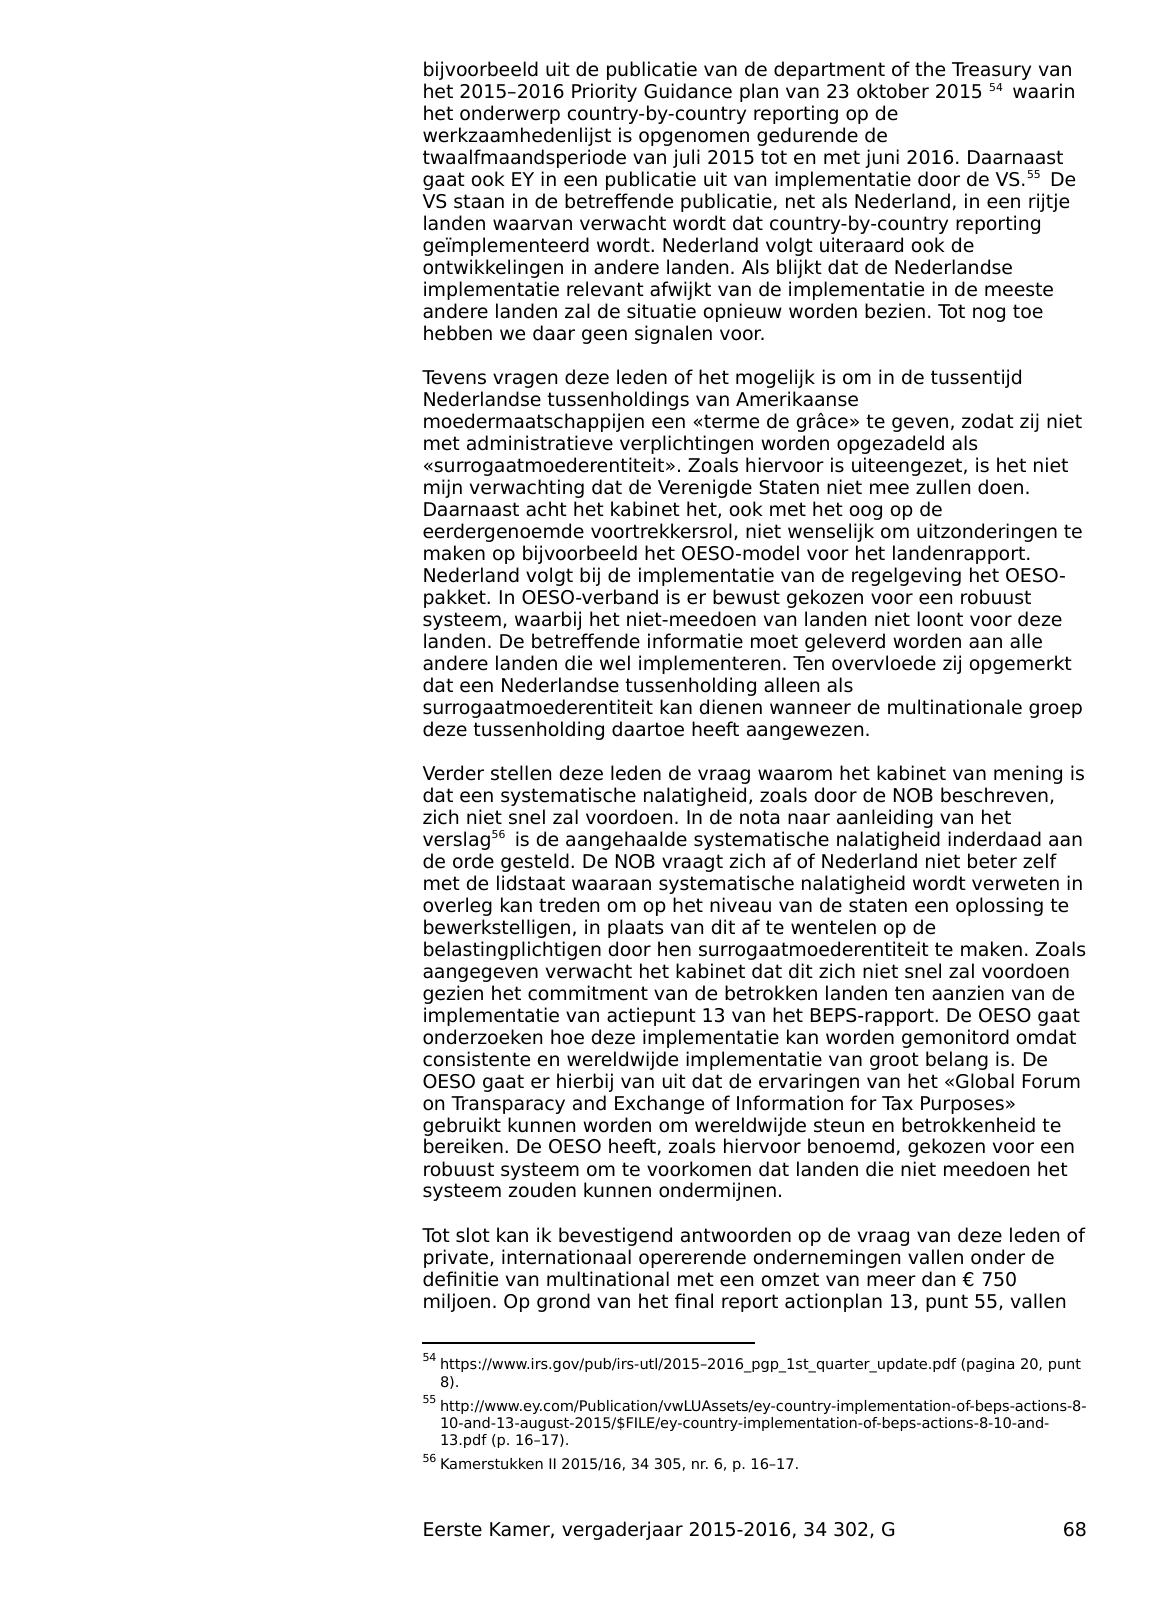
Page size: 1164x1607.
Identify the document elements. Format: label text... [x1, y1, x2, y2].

text http://www.ey.com/Publication/vwLUAssets/ey-country-implementation-of-beps-actions-8-10-and-13-august-2015/$FILE/ey-country-implementation-of-beps-actions-8-10-and-13.pdf (p. 16–17). [422, 1393, 1087, 1449]
text Kamerstukken II 2015/16, 34 305, nr. 6, p. 16–17. [422, 1452, 1087, 1474]
text https://www.irs.gov/pub/irs-utl/2015–2016_pgp_1st_quarter_update.pdf (pagina 20, punt 8). [422, 1352, 1087, 1391]
text Tot slot kan ik bevestigend antwoorden op de vraag van deze leden of private, internationaal opererende ondernemingen vallen onder de definitie van multinational met een omzet van meer dan € 750 miljoen. Op grond van het final report actionplan 13, punt 55, vallen [422, 1224, 1087, 1312]
text Tevens vragen deze leden of het mogelijk is om in de tussentijd Nederlandse tussenholdings van Amerikaanse moedermaatschappijen een «terme de grâce» te geven, zodat zij niet met administratieve verplichtingen worden opgezadeld als «surrogaatmoederentiteit». Zoals hiervoor is uiteengezet, is het niet mijn verwachting dat de Verenigde Staten niet mee zullen doen. Daarnaast acht het kabinet het, ook met het oog op de eerdergenoemde voortrekkersrol, niet wenselijk om uitzonderingen te maken op bijvoorbeeld het OESO-model voor het landenrapport. Nederland volgt bij de implementatie van de regelgeving het OESO-pakket. In OESO-verband is er bewust gekozen voor een robuust systeem, waarbij het niet-meedoen van landen niet loont voor deze landen. De betreffende informatie moet geleverd worden aan alle andere landen die wel implementeren. Ten overvloede zij opgemerkt dat een Nederlandse tussenholding alleen als surrogaatmoederentiteit kan dienen wanneer de multinationale groep deze tussenholding daartoe heeft aangewezen. [422, 367, 1087, 741]
text Verder stellen deze leden de vraag waarom het kabinet van mening is dat een systematische nalatigheid, zoals door de NOB beschreven, zich niet snel zal voordoen. In de nota naar aanleiding van het verslag is de aangehaalde systematische nalatigheid inderdaad aan de orde gesteld. De NOB vraagt zich af of Nederland niet beter zelf met de lidstaat waaraan systematische nalatigheid wordt verweten in overleg kan treden om op het niveau van de staten een oplossing te bewerkstelligen, in plaats van dit af te wentelen op de belastingplichtigen door hen surrogaatmoederentiteit te maken. Zoals aangegeven verwacht het kabinet dat dit zich niet snel zal voordoen gezien het commitment van de betrokken landen ten aanzien van de implementatie van actiepunt 13 van het BEPS-rapport. De OESO gaat onderzoeken hoe deze implementatie kan worden gemonitord omdat consistente en wereldwijde implementatie van groot belang is. De OESO gaat er hierbij van uit dat de ervaringen van het «Global Forum on Transparacy and Exchange of Information for Tax Purposes» gebruikt kunnen worden om wereldwijde steun en betrokkenheid te bereiken. De OESO heeft, zoals hiervoor benoemd, gekozen voor een robuust systeem om te voorkomen dat landen die niet meedoen het systeem zouden kunnen ondermijnen. [422, 763, 1087, 1202]
text bijvoorbeeld uit de publicatie van de department of the Treasury van het 2015–2016 Priority Guidance plan van 23 oktober 2015 waarin het onderwerp country-by-country reporting op de werkzaamhedenlijst is opgenomen gedurende de twaalfmaandsperiode van juli 2015 tot en met juni 2016. Daarnaast gaat ook EY in een publicatie uit van implementatie door de VS. De VS staan in de betreffende publicatie, net als Nederland, in een rijtje landen waarvan verwacht wordt dat country-by-country reporting geïmplementeerd wordt. Nederland volgt uiteraard ook de ontwikkelingen in andere landen. Als blijkt dat de Nederlandse implementatie relevant afwijkt van de implementatie in de meeste andere landen zal de situatie opnieuw worden bezien. Tot nog toe hebben we daar geen signalen voor. [422, 59, 1087, 345]
